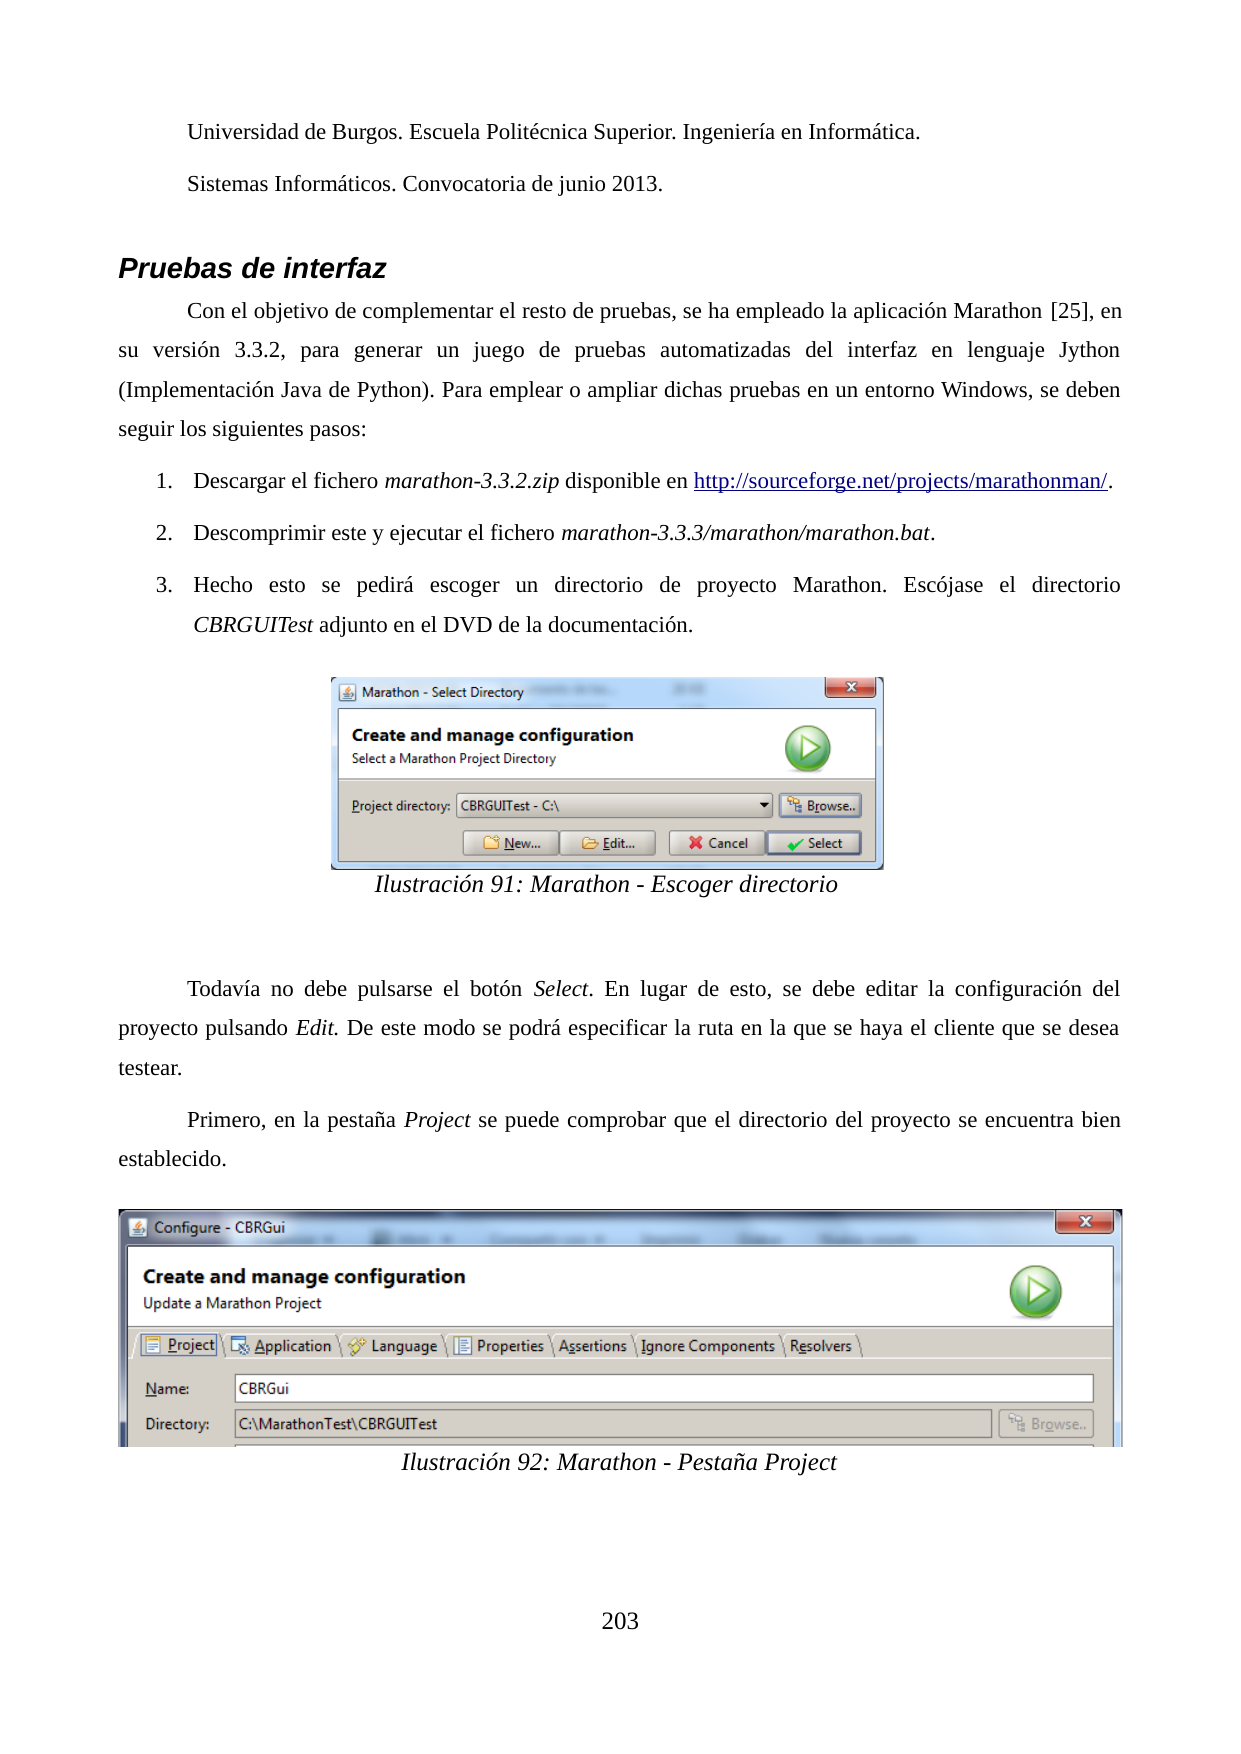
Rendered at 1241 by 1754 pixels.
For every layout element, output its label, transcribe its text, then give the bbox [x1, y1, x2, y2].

text Con el objetivo de complementar el resto de pruebas, se ha empleado la aplicación Marathon [25], en su versión 3.3.2, para generar un juego de pruebas automatizadas del interfaz en lenguaje Jython (Implementación Java de Python). Para emplear o ampliar dichas pruebas en un entorno Windows, se deben seguir los siguientes pasos: [118, 297, 1122, 442]
picture [331, 677, 884, 870]
subtitle Pruebas de interfaz [118, 251, 1122, 284]
list Hecho esto se pedirá escoger un directorio de proyecto Marathon. Escójase el directorio CBRGUITest adjunto en el DVD de la documentación. [156, 571, 1122, 637]
text Ilustración 92: Marathon - Pestaña Project [118, 1447, 1122, 1476]
list Descargar el fichero marathon-3.3.2.zip disponible en http://sourceforge.net/projects/marathonman/. [156, 467, 1122, 494]
text Ilustración 91: Marathon - Escoger directorio [331, 870, 884, 898]
list Descomprimir este y ejecutar el fichero marathon-3.3.3/marathon/marathon.bat. [156, 519, 1122, 546]
text Primero, en la pestaña Project se puede comprobar que el directorio del proyecto se encuentra bien establecido. [118, 1106, 1122, 1171]
text Todavía no debe pulsarse el botón Select. En lugar de esto, se debe editar la configuración del proyecto pulsando Edit. De este modo se podrá especificar la ruta en la que se haya el cliente que se desea testear. [118, 975, 1122, 1080]
